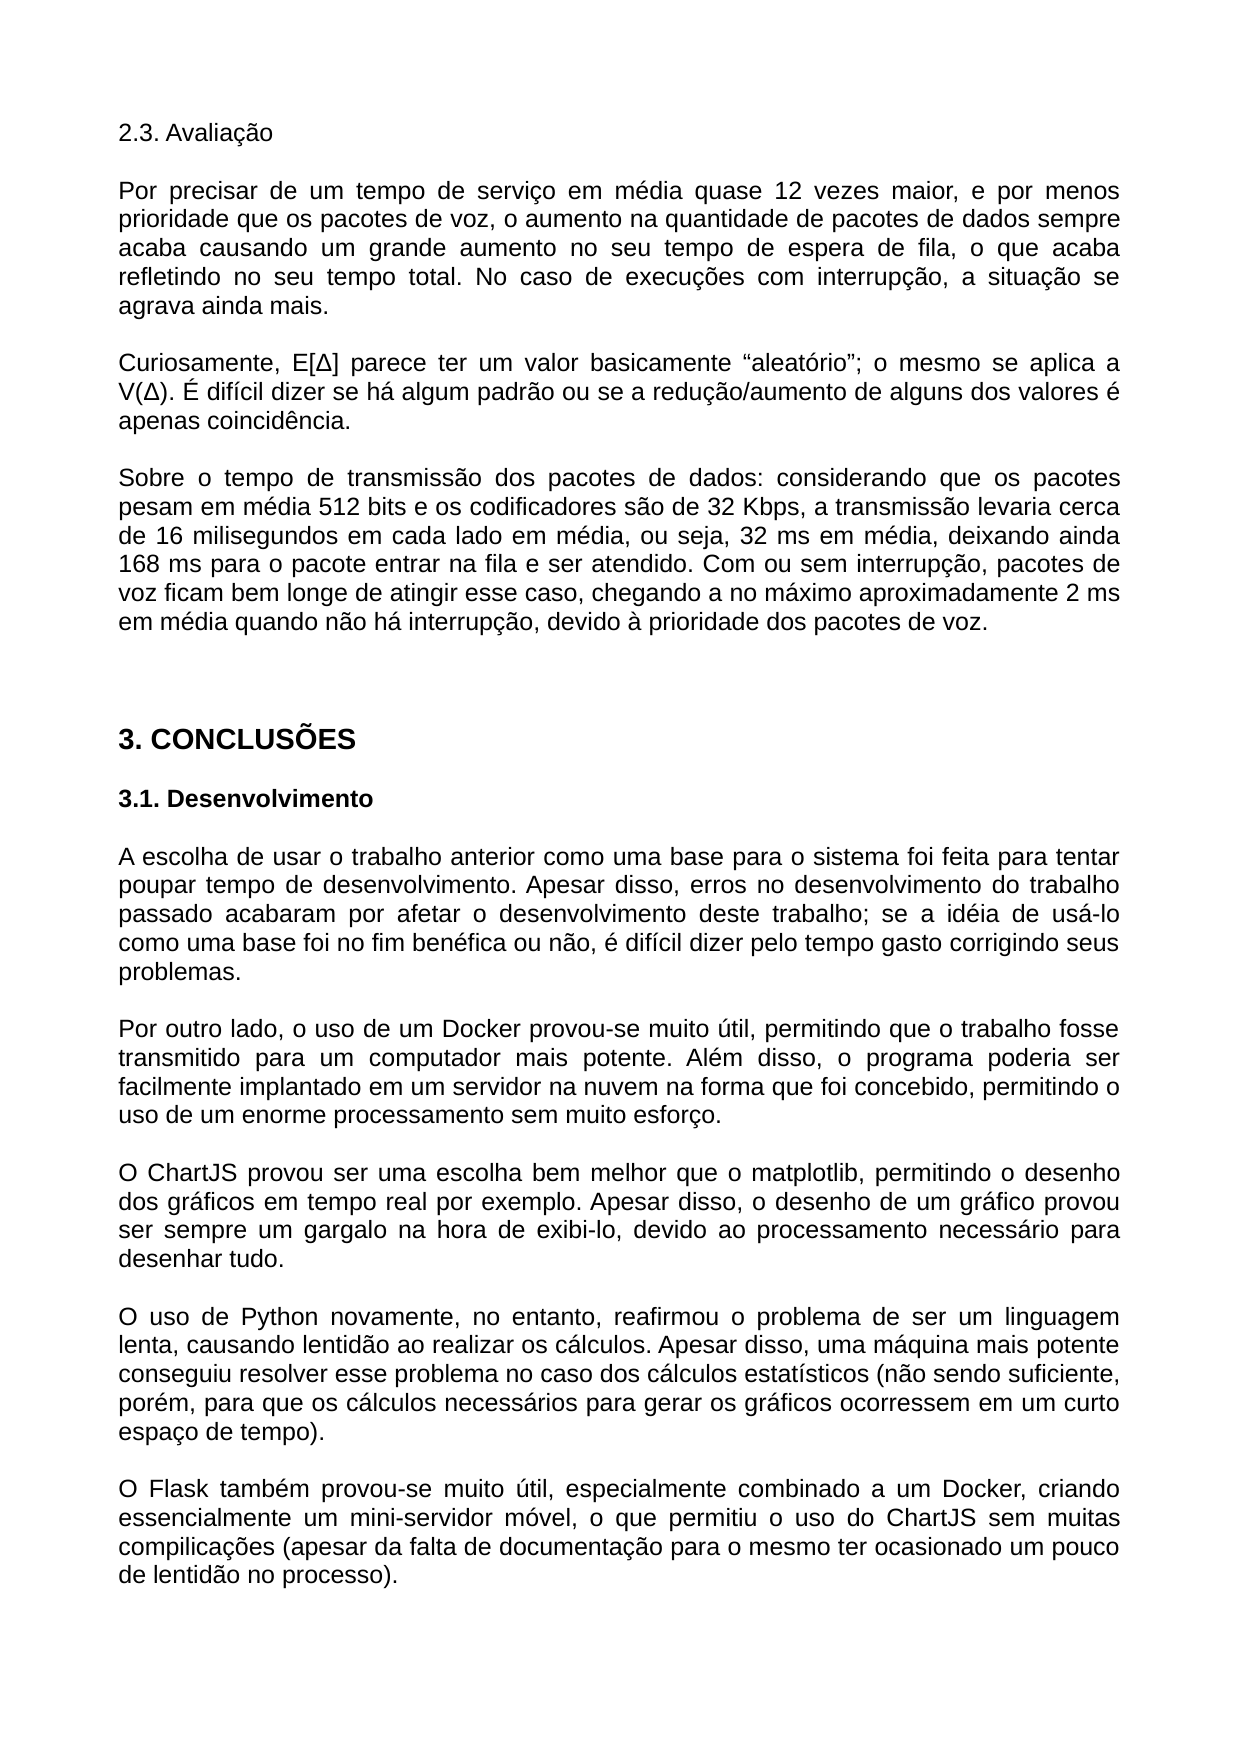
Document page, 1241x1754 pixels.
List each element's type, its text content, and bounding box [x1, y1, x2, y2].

text Sobre o tempo de transmissão dos pacotes de dados: considerando que os pacotes pesam em média 512 bits e os codificadores são de 32 Kbps, a transmissão levaria cerca de 16 milisegundos em cada lado em média, ou seja, 32 ms em média, deixando ainda 168 ms para o pacote entrar na fila e ser atendido. Com ou sem interrupção, pacotes de voz ficam bem longe de atingir esse caso, chegando a no máximo aproximadamente 2 ms em média quando não há interrupção, devido à prioridade dos pacotes de voz. [118, 463, 1122, 636]
text Curiosamente, E[Δ] parece ter um valor basicamente “aleatório”; o mesmo se aplica a V(Δ). É difícil dizer se há algum padrão ou se a redução/aumento de alguns dos valores é apenas coincidência. [118, 348, 1122, 434]
text O uso de Python novamente, no entanto, reafirmou o problema de ser um linguagem lenta, causando lentidão ao realizar os cálculos. Apesar disso, uma máquina mais potente conseguiu resolver esse problema no caso dos cálculos estatísticos (não sendo suficiente, porém, para que os cálculos necessários para gerar os gráficos ocorressem em um curto espaço de tempo). [118, 1302, 1122, 1445]
text A escolha de usar o trabalho anterior como uma base para o sistema foi feita para tentar poupar tempo de desenvolvimento. Apesar disso, erros no desenvolvimento do trabalho passado acabaram por afetar o desenvolvimento deste trabalho; se a idéia de usá-lo como uma base foi no fim benéfica ou não, é difícil dizer pelo tempo gasto corrigindo seus problemas. [118, 842, 1122, 985]
text O ChartJS provou ser uma escolha bem melhor que o matplotlib, permitindo o desenho dos gráficos em tempo real por exemplo. Apesar disso, o desenho de um gráfico provou ser sempre um gargalo na hora de exibi-lo, devido ao processamento necessário para desenhar tudo. [118, 1158, 1122, 1273]
text Por precisar de um tempo de serviço em média quase 12 vezes maior, e por menos prioridade que os pacotes de voz, o aumento na quantidade de pacotes de dados sempre acaba causando um grande aumento no seu tempo de espera de fila, o que acaba refletindo no seu tempo total. No caso de execuções com interrupção, a situação se agrava ainda mais. [118, 176, 1122, 319]
text 3. CONCLUSÕES [118, 722, 1122, 755]
text 3.1. Desenvolvimento [118, 784, 1122, 813]
text Por outro lado, o uso de um Docker provou-se muito útil, permitindo que o trabalho fosse transmitido para um computador mais potente. Além disso, o programa poderia ser facilmente implantado em um servidor na nuvem na forma que foi concebido, permitindo o uso de um enorme processamento sem muito esforço. [118, 1014, 1122, 1129]
text 2.3. Avaliação [118, 118, 1122, 147]
text O Flask também provou-se muito útil, especialmente combinado a um Docker, criando essencialmente um mini-servidor móvel, o que permitiu o uso do ChartJS sem muitas compilicações (apesar da falta de documentação para o mesmo ter ocasionado um pouco de lentidão no processo). [118, 1474, 1122, 1589]
